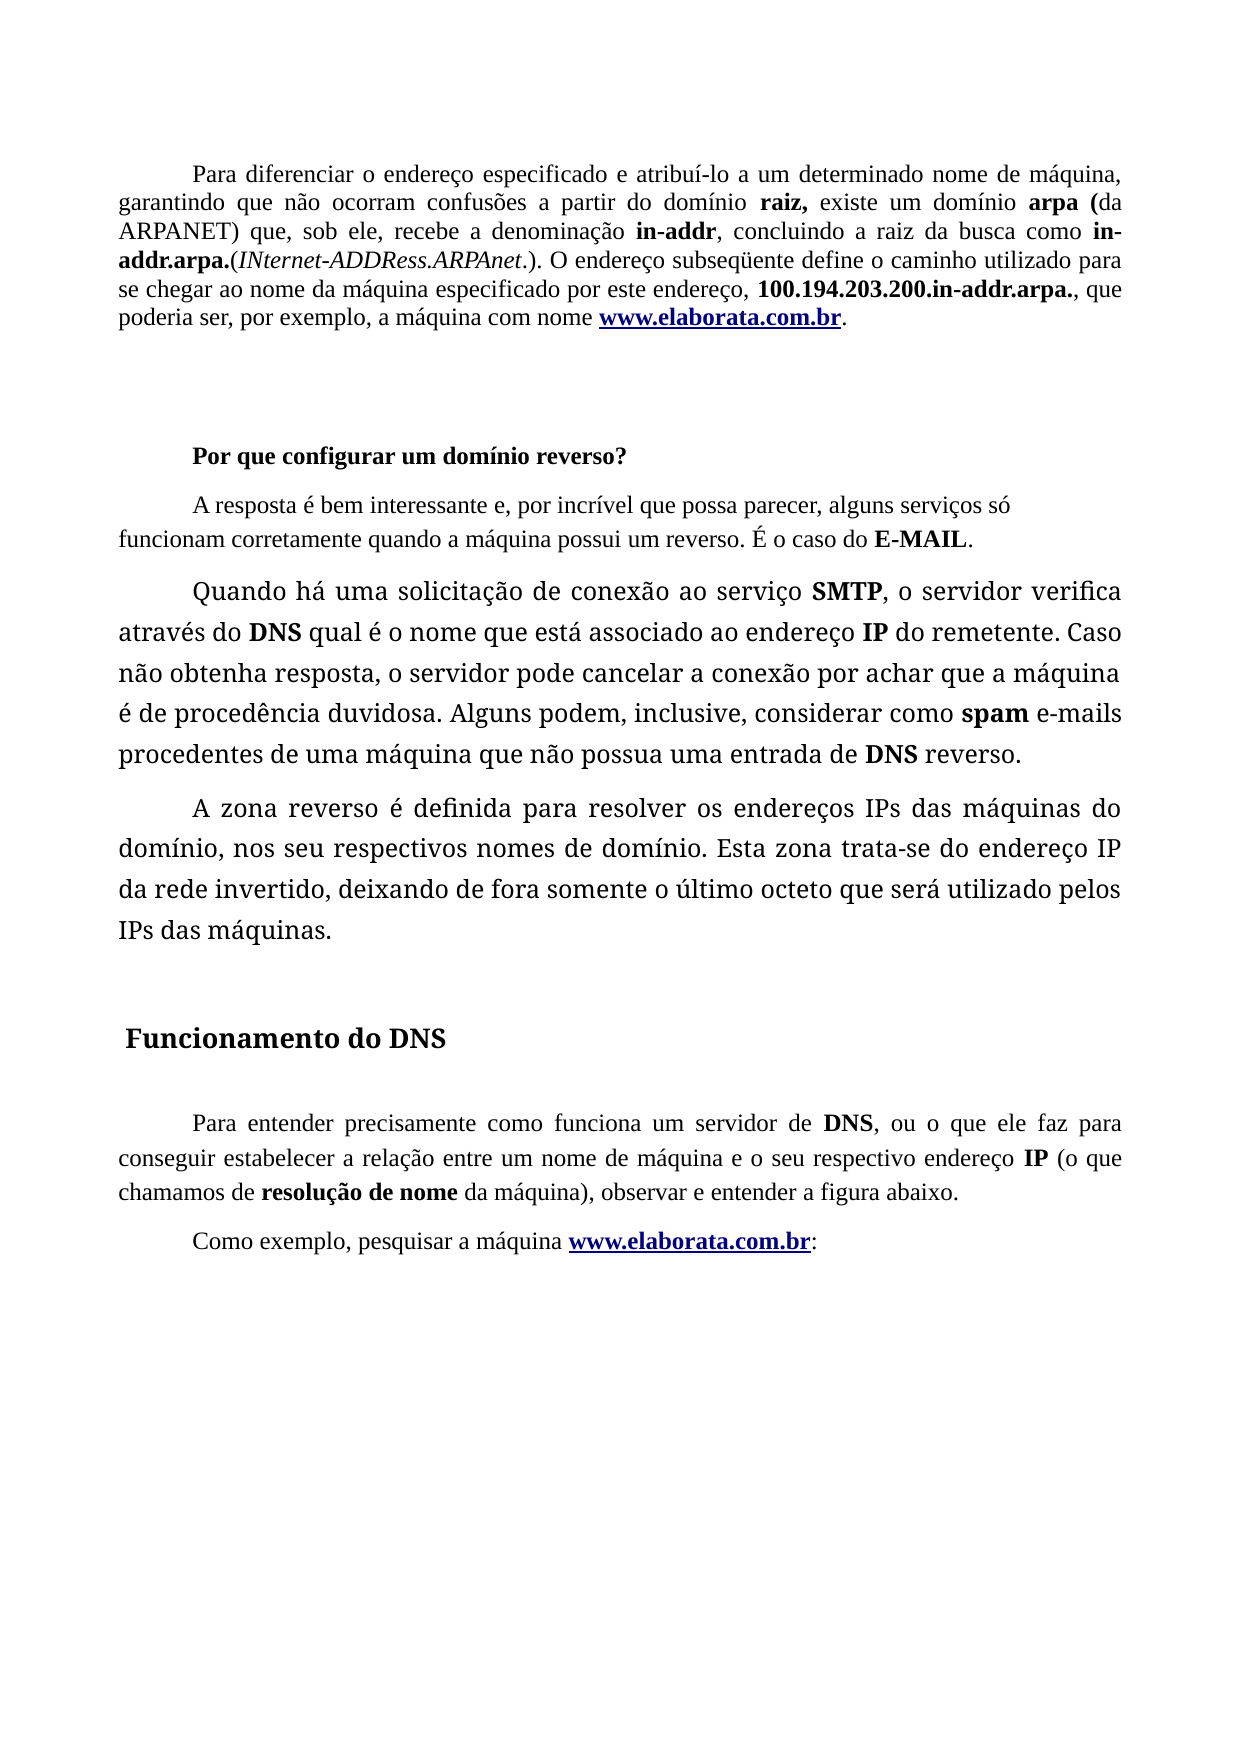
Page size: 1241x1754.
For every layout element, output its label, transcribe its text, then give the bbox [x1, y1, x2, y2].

text Quando há uma solicitação de conexão ao serviço SMTP, o servidor verifica através do DNS qual é o nome que está associado ao endereço IP do remetente. Caso não obtenha resposta, o servidor pode cancelar a conexão por achar que a máquina é de procedência duvidosa. Alguns podem, inclusive, considerar como spam e-mails procedentes de uma máquina que não possua uma entrada de DNS reverso. [118, 574, 1122, 771]
text Para diferenciar o endereço especificado e atribuí-lo a um determinado nome de máquina, garantindo que não ocorram confusões a partir do domínio raiz, existe um domínio arpa (da ARPANET) que, sob ele, recebe a denominação in-addr, concluindo a raiz da busca como in-addr.arpa.(INternet-ADDRess.ARPAnet.). O endereço subseqüente define o caminho utilizado para se chegar ao nome da máquina especificado por este endereço, 100.194.203.200.in-addr.arpa., que poderia ser, por exemplo, a máquina com nome www.elaborata.com.br. [118, 159, 1122, 331]
text Para entender precisamente como funciona um servidor de DNS, ou o que ele faz para conseguir estabelecer a relação entre um nome de máquina e o seu respectivo endereço IP (o que chamamos de resolução de nome da máquina), observar e entender a figura abaixo. [118, 1108, 1122, 1206]
text Como exemplo, pesquisar a máquina www.elaborata.com.br: [118, 1226, 1122, 1255]
text Por que configurar um domínio reverso? [118, 441, 1122, 470]
subtitle Funcionamento do DNS [118, 1019, 1122, 1056]
text A zona reverso é definida para resolver os endereços IPs das máquinas do domínio, nos seu respectivos nomes de domínio. Esta zona trata-se do endereço IP da rede invertido, deixando de fora somente o último octeto que será utilizado pelos IPs das máquinas. [118, 790, 1122, 947]
text A resposta é bem interessante e, por incrível que possa parecer, alguns serviços só funcionam corretamente quando a máquina possui um reverso. É o caso do E-MAIL. [118, 490, 1122, 553]
